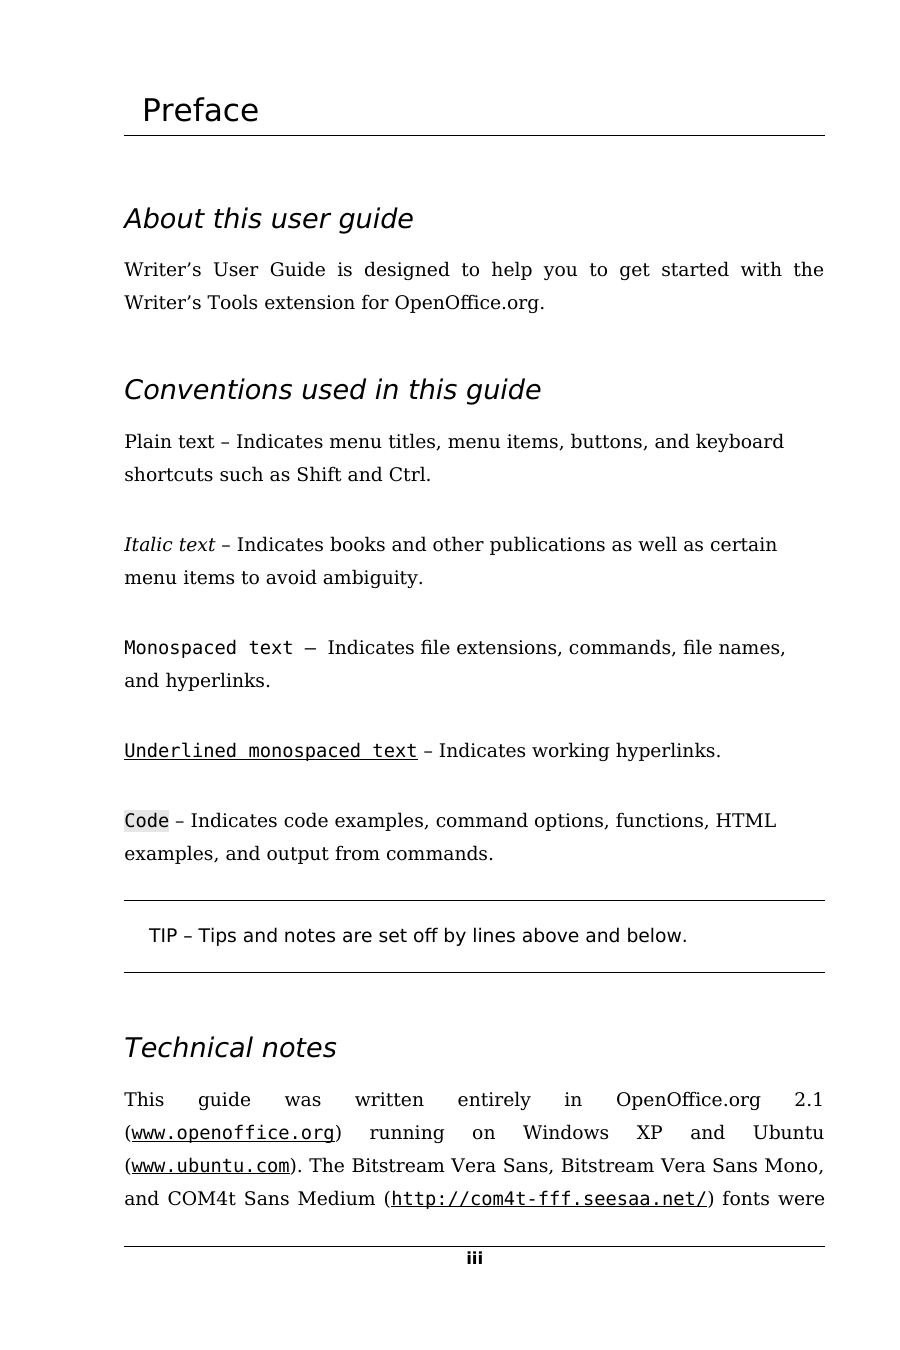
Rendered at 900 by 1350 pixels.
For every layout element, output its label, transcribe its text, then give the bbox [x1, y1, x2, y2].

list Monospaced text – Indicates file extensions, commands, file names, and hyperlinks. [124, 637, 825, 692]
subtitle Conventions used in this guide [124, 375, 825, 406]
list Preface [124, 75, 825, 135]
list Underlined monospaced text – Indicates working hyperlinks. [124, 740, 825, 762]
list Code – Indicates code examples, command options, functions, HTML examples, and output from commands. [124, 810, 825, 864]
text Writer’s User Guide is designed to help you to get started with the Writer’s Tools extension for OpenOffice.org. [124, 259, 825, 314]
list TIP – Tips and notes are set off by lines above and below. [124, 901, 825, 972]
list Italic text – Indicates books and other publications as well as certain menu items to avoid ambiguity. [124, 534, 825, 589]
subtitle Technical notes [124, 1033, 825, 1064]
list This guide was written entirely in OpenOffice.org 2.1 (www.openoffice.org) running on Windows XP and Ubuntu (www.ubuntu.com). The Bitstream Vera Sans, Bitstream Vera Sans Mono, and COM4t Sans Medium (http://com4t-fff.seesaa.net/) fonts were [124, 1089, 825, 1209]
subtitle About this user guide [124, 203, 825, 234]
list Plain text – Indicates menu titles, menu items, buttons, and keyboard shortcuts such as Shift and Ctrl. [124, 431, 825, 486]
